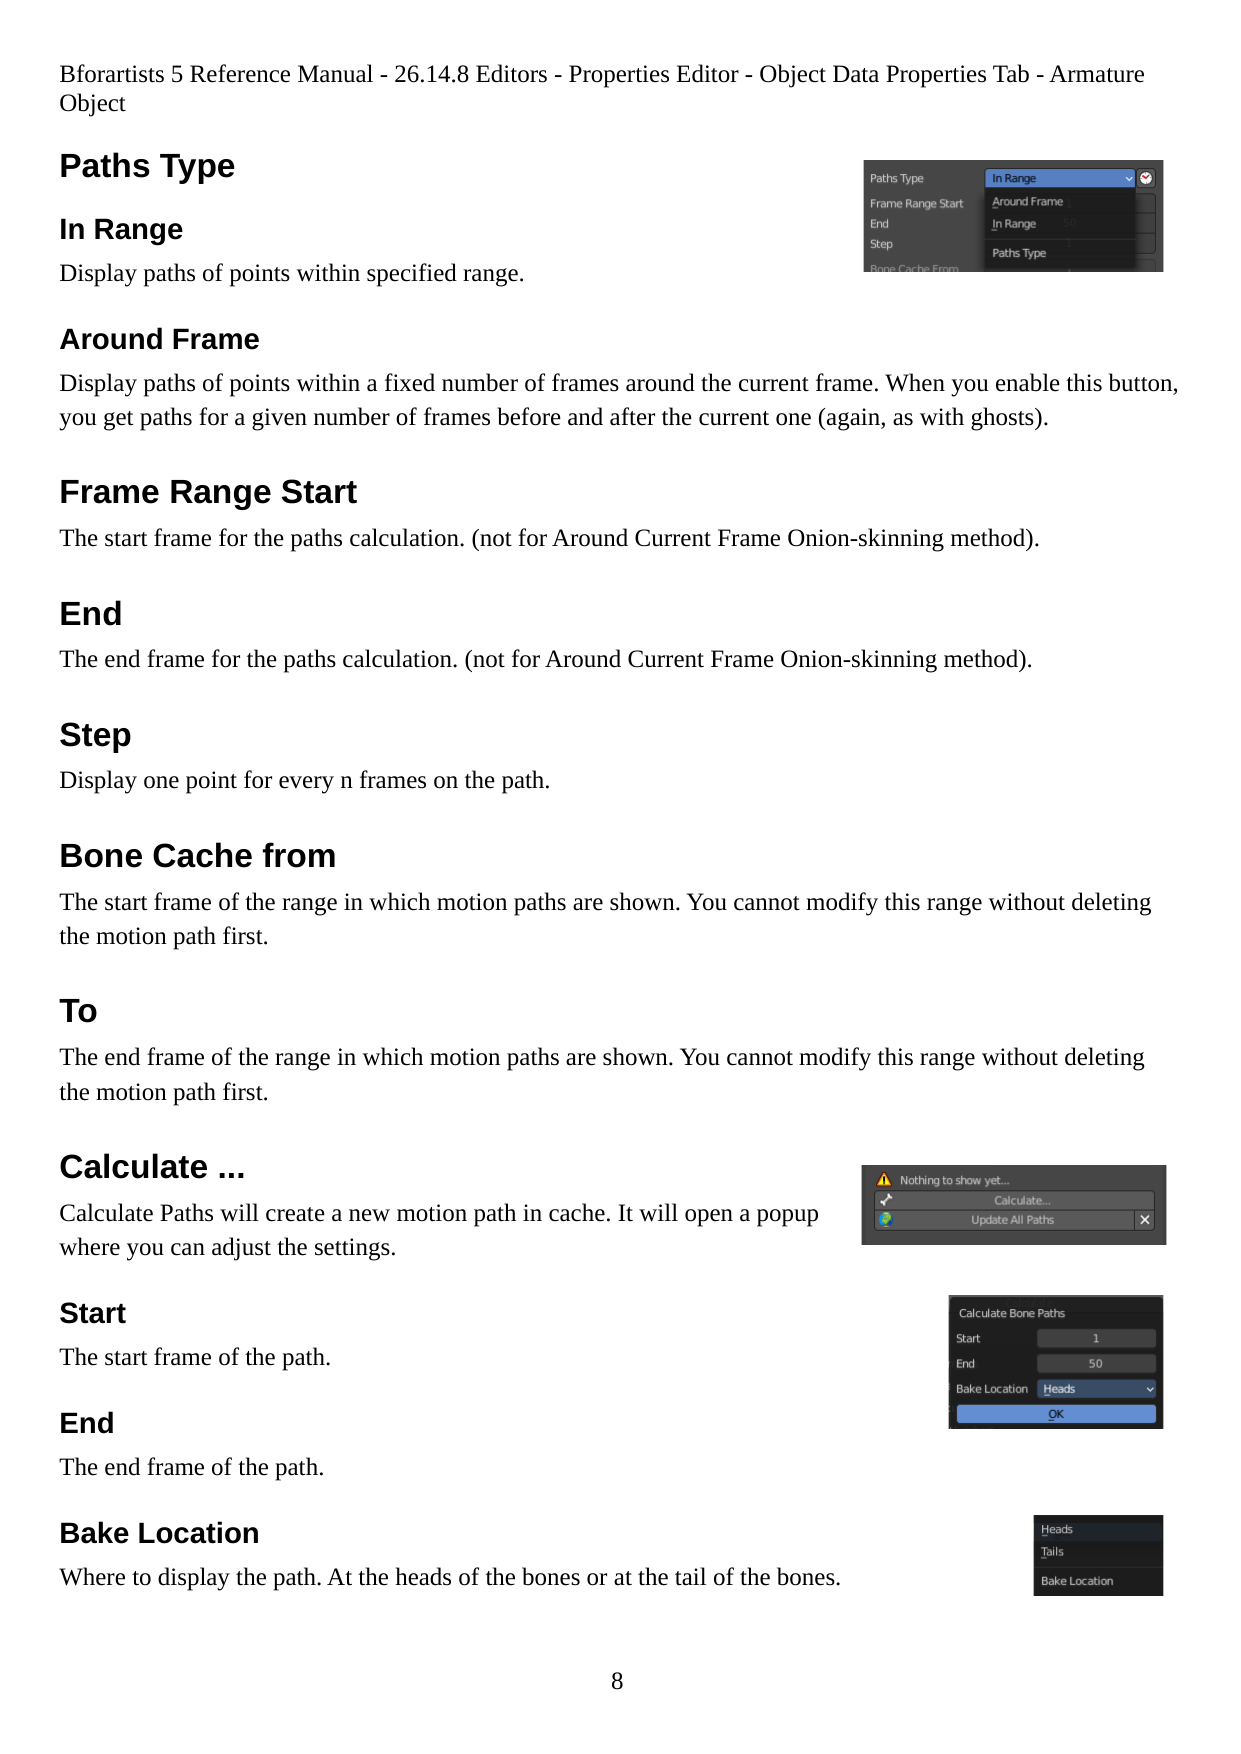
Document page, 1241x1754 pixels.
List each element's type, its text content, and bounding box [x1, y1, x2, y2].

text Where to display the path. At the heads of the bones or at the tail of the bones. [59, 1562, 1033, 1591]
subtitle Around Frame [59, 322, 1181, 355]
subtitle End [59, 1406, 1181, 1439]
text The start frame of the path. [59, 1342, 948, 1371]
subtitle [1164, 1516, 1181, 1549]
subtitle [1164, 1296, 1181, 1329]
text The end frame of the range in which motion paths are shown. You cannot modify this range without deleting the motion path first. [59, 1042, 1181, 1105]
text Display one point for every n frames on the path. [59, 766, 1181, 794]
picture [948, 1295, 1164, 1429]
picture [863, 160, 1164, 272]
subtitle Calculate ... [59, 1146, 1181, 1185]
subtitle Bone Cache from [59, 835, 1181, 874]
text The start frame of the range in which motion paths are shown. You cannot modify this range without deleting the motion path first. [59, 887, 1181, 950]
subtitle Frame Range Start [59, 472, 1181, 511]
subtitle End [59, 593, 1181, 632]
subtitle [1164, 212, 1181, 246]
text The end frame for the paths calculation. (not for Around Current Frame Onion-skinning method). [59, 644, 1181, 673]
subtitle Bake Location [59, 1516, 1033, 1549]
text The end frame of the path. [59, 1452, 1181, 1481]
subtitle To [59, 991, 1181, 1029]
subtitle Paths Type [59, 146, 1181, 185]
subtitle In Range [59, 212, 863, 246]
picture [1033, 1515, 1164, 1596]
subtitle Step [59, 714, 1181, 753]
subtitle Start [59, 1296, 948, 1329]
text Display paths of points within specified range. [59, 258, 1181, 287]
picture [861, 1165, 1167, 1245]
text The start frame for the paths calculation. (not for Around Current Frame Onion-skinning method). [59, 523, 1181, 552]
text Calculate Paths will create a new motion path in cache. It will open a popup where you can adjust the settings. [59, 1198, 1181, 1261]
text Display paths of points within a fixed number of frames around the current frame. When you enable this button, you get paths for a given number of frames before and after the current one (again, as with ghosts). [59, 368, 1181, 431]
